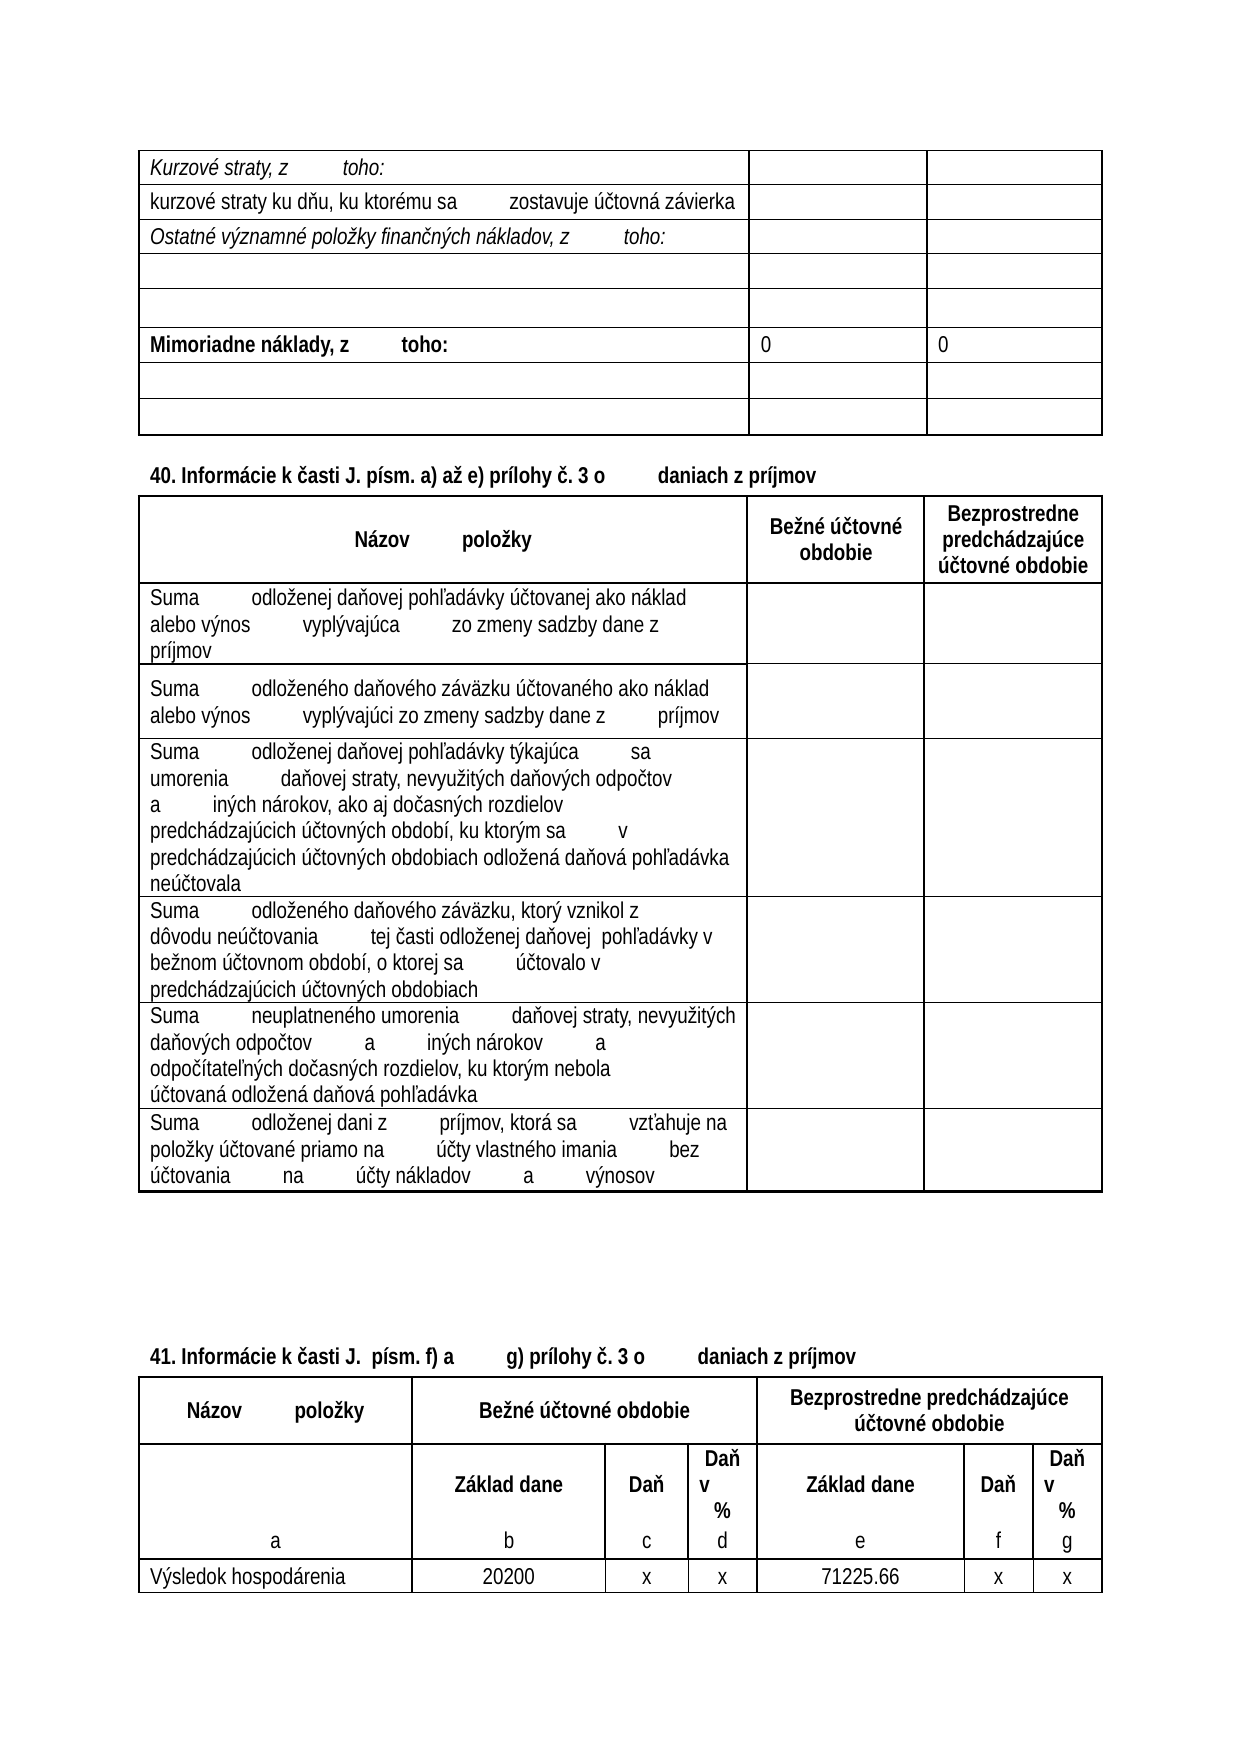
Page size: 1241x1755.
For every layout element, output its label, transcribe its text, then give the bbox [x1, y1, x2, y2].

table_cell [750, 363, 926, 398]
table_header Bežné účtovné obdobie [748, 497, 923, 582]
table_cell Daň v % [1034, 1445, 1101, 1523]
table_cell g [1034, 1524, 1101, 1558]
table_cell 0 [750, 328, 926, 362]
table_cell [925, 584, 1101, 663]
table_cell [140, 254, 748, 287]
table_cell [750, 254, 926, 287]
table_cell [750, 151, 926, 184]
table_cell [750, 289, 926, 327]
table_cell x [1034, 1560, 1101, 1592]
table_cell Suma odloženej daňovej pohľadávky týkajúca sa umorenia daňovej straty, nevyužitých daňových odpočtov a iných nárokov, ako aj dočasných rozdielov predchádzajúcich účtovných období, ku ktorým sa v predchádzajúcich účtovných obdobiach odložená daňová pohľadávka neúčtovala [140, 739, 746, 896]
table_cell Mimoriadne náklady, z toho: [140, 328, 748, 362]
table_cell [140, 1445, 411, 1523]
table_header Bežné účtovné obdobie [413, 1378, 756, 1442]
table_cell [928, 220, 1101, 253]
table_cell [925, 1003, 1101, 1107]
table_cell [925, 897, 1101, 1002]
table_cell x [965, 1560, 1033, 1592]
table_cell c [606, 1524, 687, 1558]
table_cell Výsledok hospodárenia [140, 1560, 411, 1592]
table_cell [925, 664, 1101, 738]
table_cell Suma odloženej dani z príjmov, ktorá sa vzťahuje na položky účtované priamo na účty vlastného imania bez účtovania na účty nákladov a výnosov [140, 1109, 746, 1190]
subtitle 40. Informácie k časti J. písm. a) až e) prílohy č. 3 o daniach z príjmov [150, 462, 1090, 488]
table_cell x [606, 1560, 688, 1592]
table_cell [925, 739, 1101, 896]
table_cell 20200 [413, 1560, 605, 1592]
table_cell [748, 1109, 923, 1190]
table_cell Daň [965, 1445, 1032, 1523]
table_cell [748, 1003, 923, 1107]
table_cell [925, 1109, 1101, 1190]
table_cell [750, 399, 926, 433]
table_cell [748, 897, 923, 1002]
table_cell [748, 739, 923, 896]
table_cell Ostatné významné položky finančných nákladov, z toho: [140, 220, 748, 253]
table_cell [928, 363, 1101, 398]
table_header Názov položky [140, 497, 746, 582]
table_cell Daň [606, 1445, 687, 1523]
table_header Bezprostredne predchádzajúce účtovné obdobie [925, 497, 1101, 582]
table_cell [750, 220, 926, 253]
table_cell [928, 399, 1101, 433]
table_cell [140, 289, 748, 327]
table_cell [748, 664, 923, 738]
table_cell Základ dane [758, 1445, 963, 1523]
table_cell d [689, 1524, 756, 1558]
table_header Bezprostredne predchádzajúce účtovné obdobie [758, 1378, 1101, 1442]
table_cell [928, 289, 1101, 327]
table_cell kurzové straty ku dňu, ku ktorému sa zostavuje účtovná závierka [140, 185, 748, 219]
table_cell Suma odloženého daňového záväzku účtovaného ako náklad alebo výnos vyplývajúci zo zmeny sadzby dane z príjmov [140, 665, 746, 738]
table_cell [750, 185, 926, 219]
table_cell Suma neuplatneného umorenia daňovej straty, nevyužitých daňových odpočtov a iných nárokov a odpočítateľných dočasných rozdielov, ku ktorým nebola účtovaná odložená daňová pohľadávka [140, 1003, 746, 1107]
table_cell [928, 151, 1101, 184]
table_cell Suma odloženej daňovej pohľadávky účtovanej ako náklad alebo výnos vyplývajúca zo zmeny sadzby dane z príjmov [140, 584, 746, 663]
table_cell f [965, 1524, 1032, 1558]
table_header Názov položky [140, 1378, 411, 1442]
table_cell b [413, 1524, 604, 1558]
table_cell 0 [928, 328, 1101, 362]
subtitle 41. Informácie k časti J. písm. f) a g) prílohy č. 3 o daniach z príjmov [150, 1343, 1090, 1369]
table_cell [140, 399, 748, 433]
table_cell a [140, 1524, 411, 1558]
table_cell [928, 185, 1101, 219]
table_cell e [758, 1524, 963, 1558]
table_cell [748, 584, 923, 663]
table_cell [140, 363, 748, 398]
table_cell Kurzové straty, z toho: [140, 151, 748, 184]
table_cell 71225,66 [758, 1560, 964, 1592]
table_cell Daň v % [689, 1445, 756, 1523]
table_cell Základ dane [413, 1445, 604, 1523]
table_cell [928, 254, 1101, 287]
table_cell Suma odloženého daňového záväzku, ktorý vznikol z dôvodu neúčtovania tej časti odloženej daňovej pohľadávky v bežnom účtovnom období, o ktorej sa účtovalo v predchádzajúcich účtovných obdobiach [140, 897, 746, 1002]
table_cell x [689, 1560, 756, 1592]
